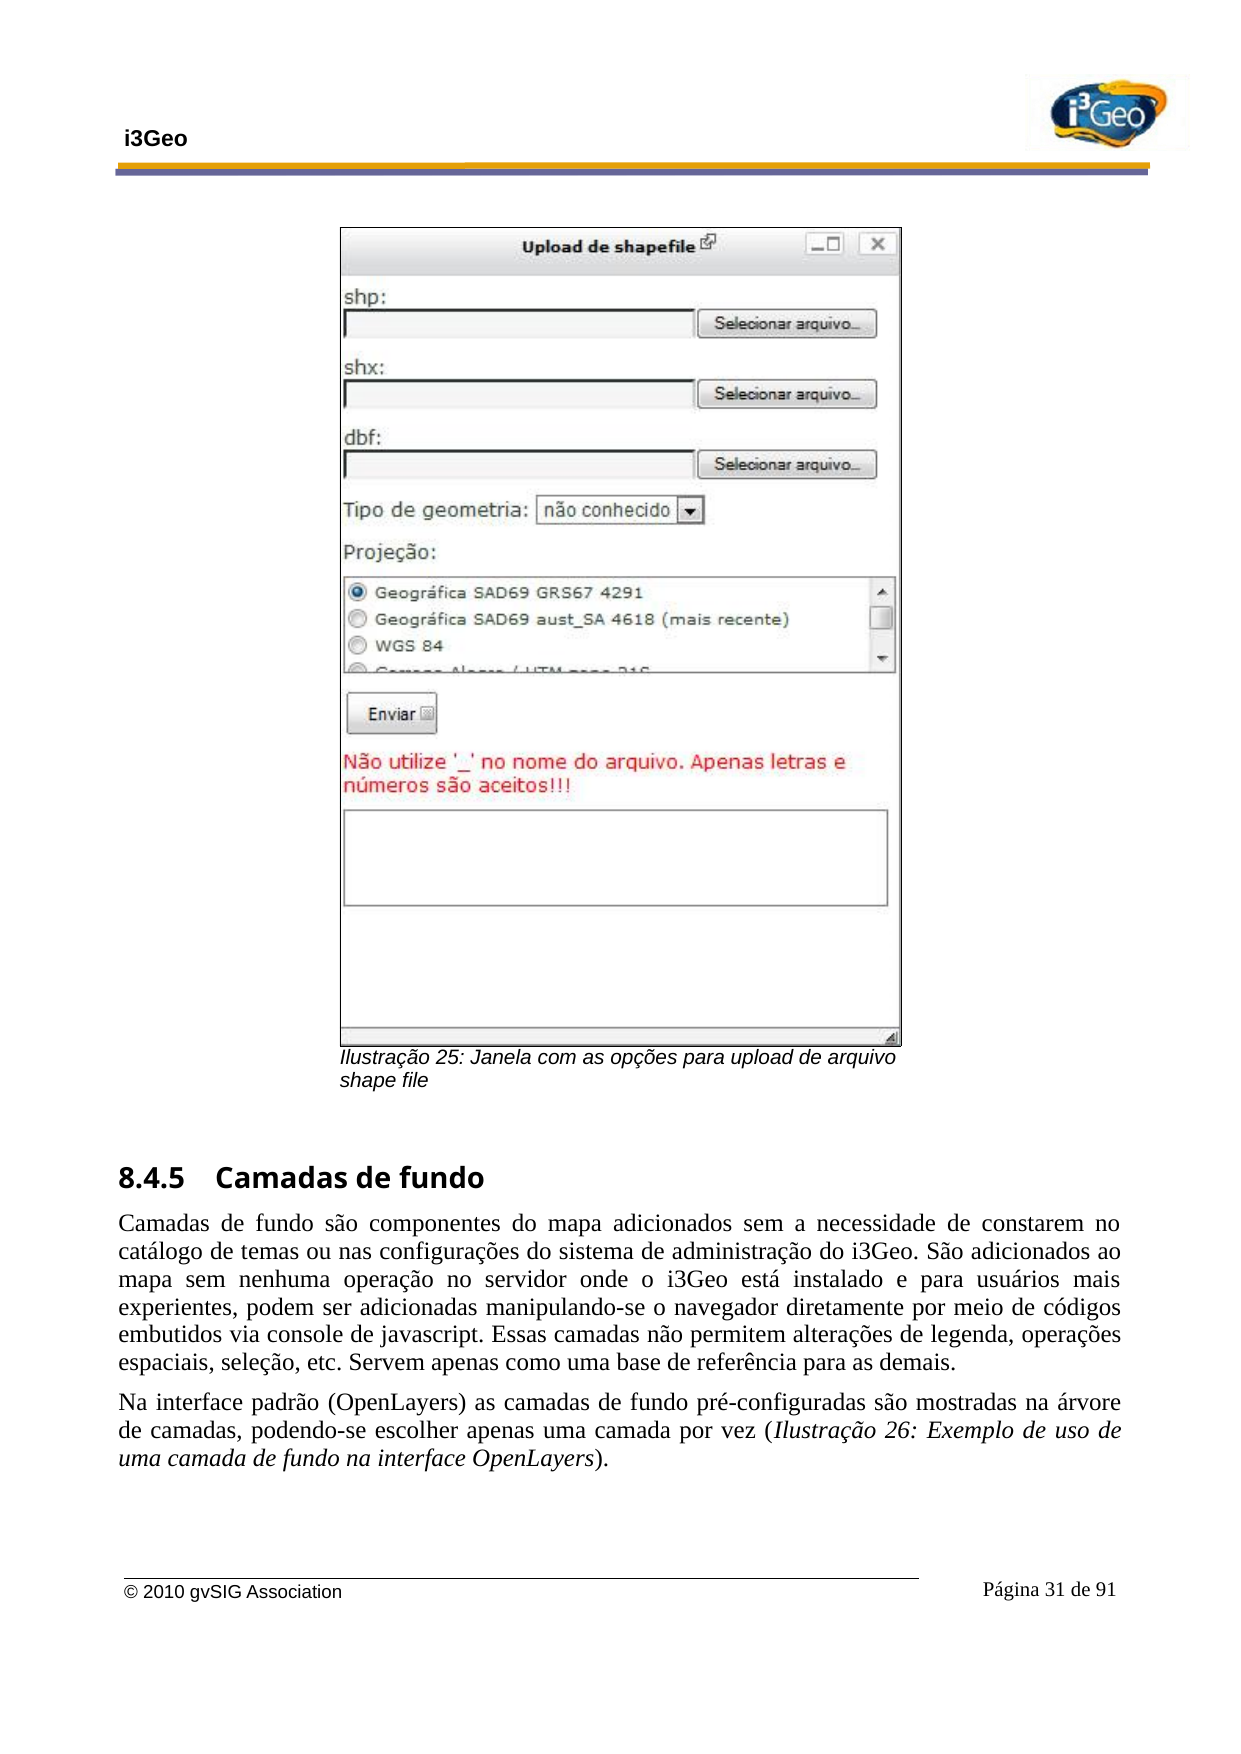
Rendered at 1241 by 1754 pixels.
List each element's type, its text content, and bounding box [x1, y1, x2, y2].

text Ilustração 25: Janela com as opções para upload de arquivo shape file [339, 1046, 901, 1092]
picture [1025, 74, 1191, 151]
text Na interface padrão (OpenLayers) as camadas de fundo pré-configuradas são mostradas na árvore de camadas, podendo-se escolher apenas uma camada por vez (Ilustração 26: Exemplo de uso de uma camada de fundo na interface OpenLayers). [118, 1388, 1122, 1471]
picture [341, 228, 901, 1046]
text Camadas de fundo são componentes do mapa adicionados sem a necessidade de constarem no catálogo de temas ou nas configurações do sistema de administração do i3Geo. São adicionados ao mapa sem nenhuma operação no servidor onde o i3Geo está instalado e para usuários mais experientes, podem ser adicionadas manipulando-se o navegador diretamente por meio de códigos embutidos via console de javascript. Essas camadas não permitem alterações de legenda, operações espaciais, seleção, etc. Servem apenas como uma base de referência para as demais. [118, 1209, 1122, 1376]
subtitle Camadas de fundo [118, 1157, 1122, 1197]
